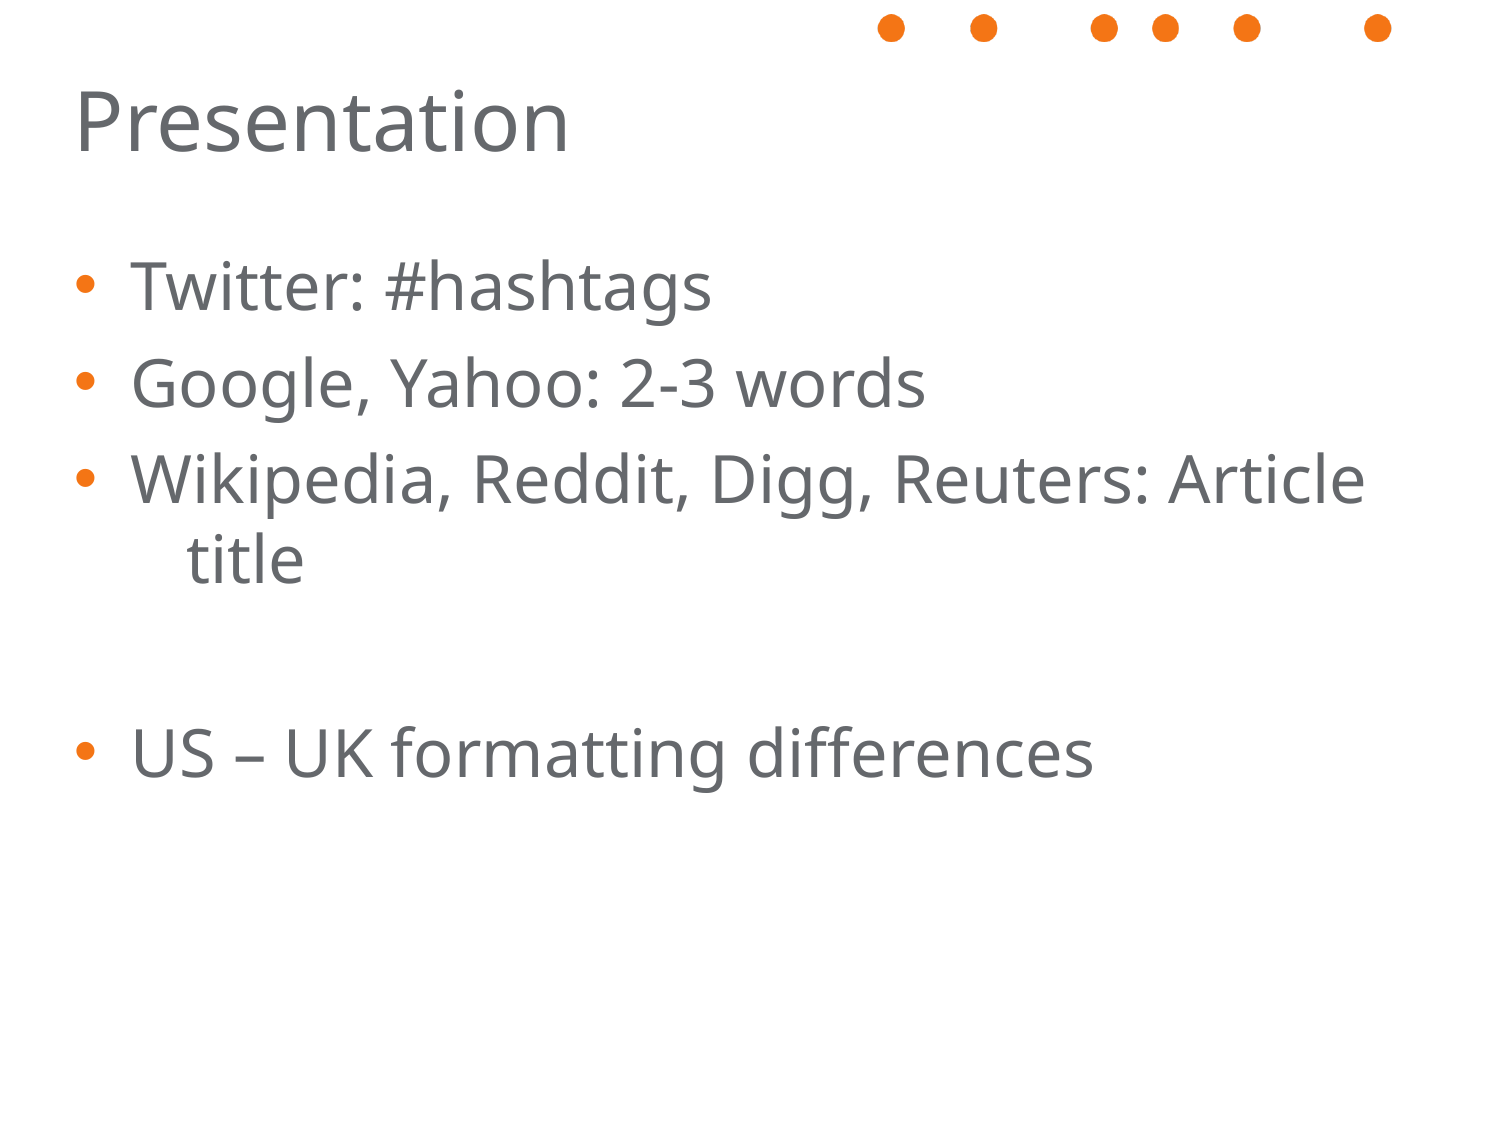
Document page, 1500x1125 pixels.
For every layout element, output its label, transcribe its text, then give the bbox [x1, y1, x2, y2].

picture [850, 14, 1441, 42]
title Presentation [59, 59, 1441, 178]
list Twitter: #hashtags Google, Yahoo: 2-3 words Wikipedia, Reddit, Digg, Reuters: Article title US – UK formatting differences [59, 236, 1441, 1063]
